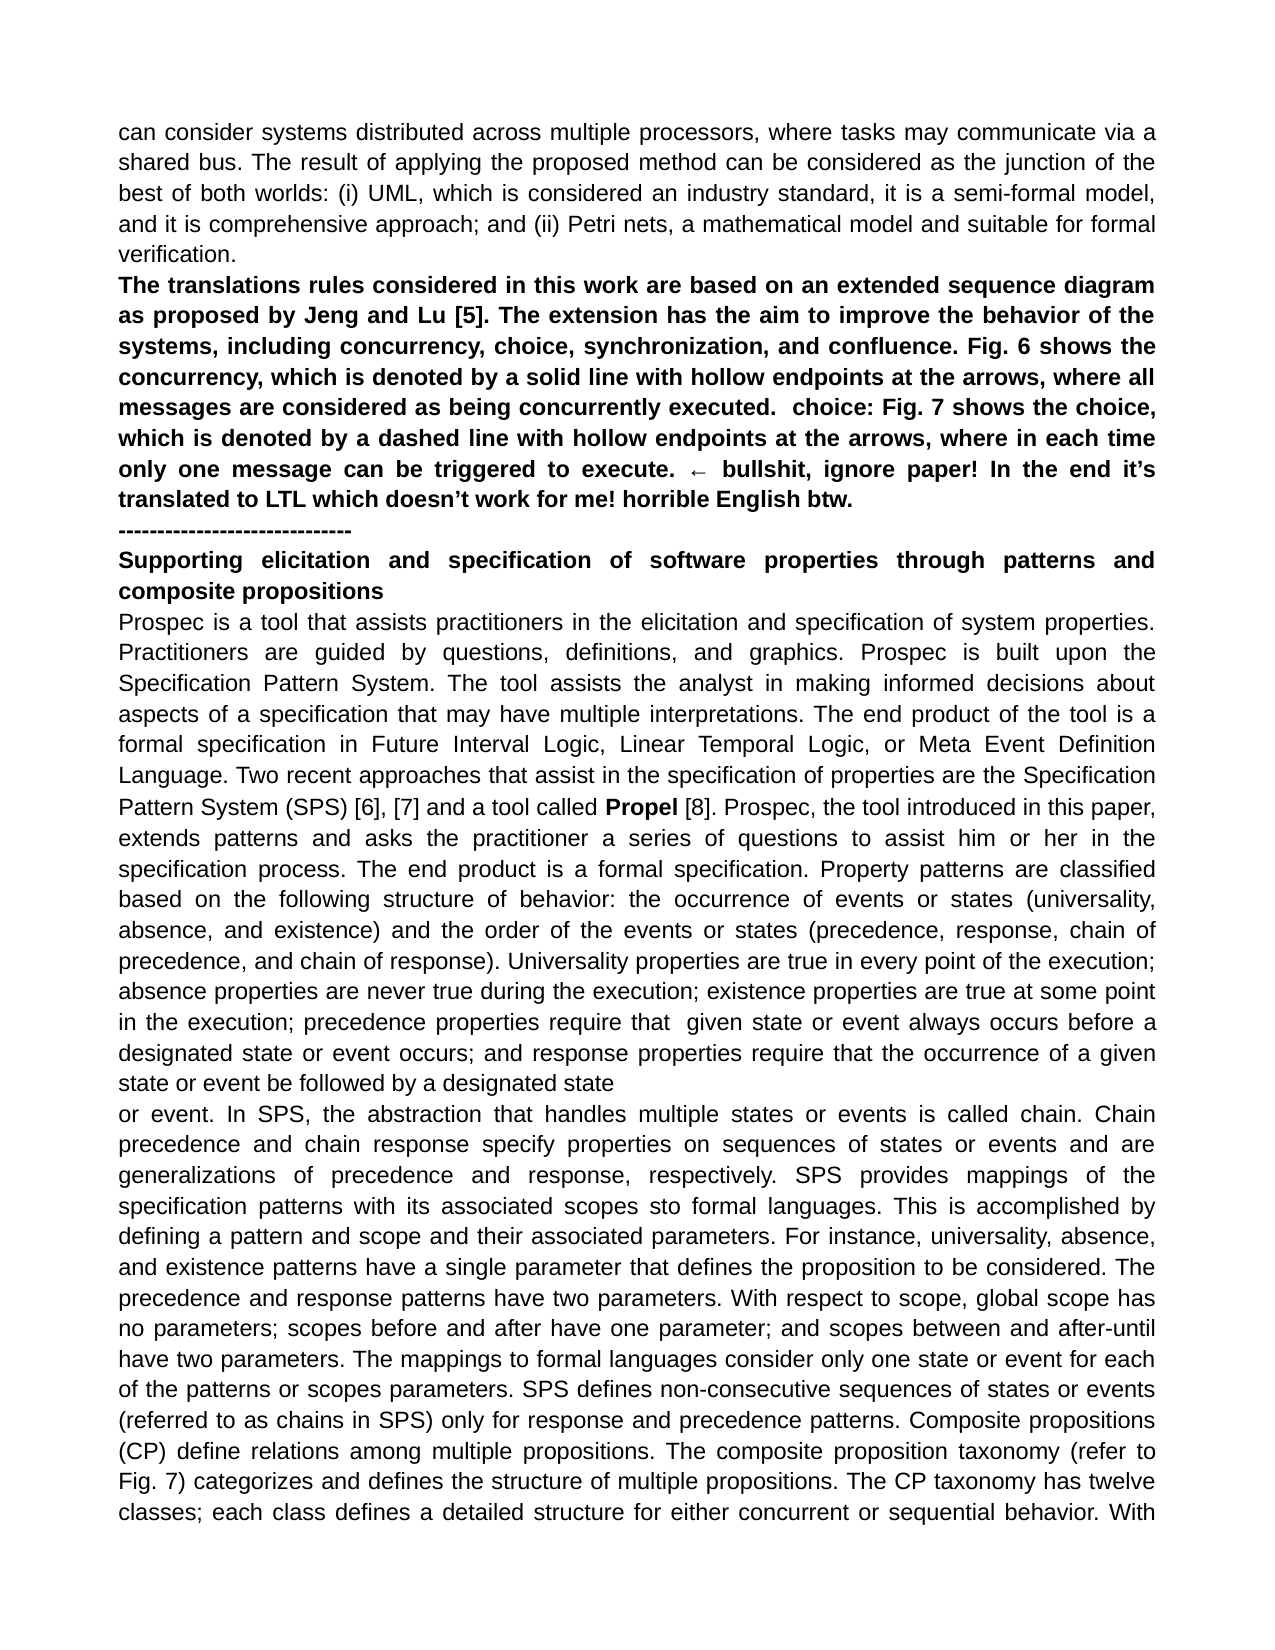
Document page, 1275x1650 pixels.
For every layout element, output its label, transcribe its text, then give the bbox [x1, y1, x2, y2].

text Supporting elicitation and specification of software properties through patterns and composite propositions [118, 547, 1157, 604]
text Prospec is a tool that assists practitioners in the elicitation and specification of system properties. Practitioners are guided by questions, definitions, and graphics. Prospec is built upon the Specification Pattern System. The tool assists the analyst in making informed decisions about aspects of a specification that may have multiple interpretations. The end product of the tool is a formal specification in Future Interval Logic, Linear Temporal Logic, or Meta Event Definition Language. Two recent approaches that assist in the specification of properties are the Specification Pattern System (SPS) [6], [7] and a tool called Propel [8]. Prospec, the tool introduced in this paper, extends patterns and asks the practitioner a series of questions to assist him or her in the specification process. The end product is a formal specification. Property patterns are classified based on the following structure of behavior: the occurrence of events or states (universality, absence, and existence) and the order of the events or states (precedence, response, chain of precedence, and chain of response). Universality properties are true in every point of the execution; absence properties are never true during the execution; existence properties are true at some point in the execution; precedence properties require that given state or event always occurs before a designated state or event occurs; and response properties require that the occurrence of a given state or event be followed by a designated state [118, 608, 1157, 1096]
text The translations rules considered in this work are based on an extended sequence diagram as proposed by Jeng and Lu [5]. The extension has the aim to improve the behavior of the systems, including concurrency, choice, synchronization, and confluence. Fig. 6 shows the concurrency, which is denoted by a solid line with hollow endpoints at the arrows, where all messages are considered as being concurrently executed. choice: Fig. 7 shows the choice, which is denoted by a dashed line with hollow endpoints at the arrows, where in each time only one message can be triggered to execute. ← bullshit, ignore paper! In the end it’s translated to LTL which doesn’t work for me! horrible English btw. [118, 271, 1157, 512]
text can consider systems distributed across multiple processors, where tasks may communicate via a shared bus. The result of applying the proposed method can be considered as the junction of the best of both worlds: (i) UML, which is considered an industry standard, it is a semi-formal model, and it is comprehensive approach; and (ii) Petri nets, a mathematical model and suitable for formal verification. [118, 118, 1157, 267]
text or event. In SPS, the abstraction that handles multiple states or events is called chain. Chain precedence and chain response specify properties on sequences of states or events and are generalizations of precedence and response, respectively. SPS provides mappings of the specification patterns with its associated scopes sto formal languages. This is accomplished by defining a pattern and scope and their associated parameters. For instance, universality, absence, and existence patterns have a single parameter that defines the proposition to be considered. The precedence and response patterns have two parameters. With respect to scope, global scope has no parameters; scopes before and after have one parameter; and scopes between and after-until have two parameters. The mappings to formal languages consider only one state or event for each of the patterns or scopes parameters. SPS defines non-consecutive sequences of states or events (referred to as chains in SPS) only for response and precedence patterns. Composite propositions (CP) define relations among multiple propositions. The composite proposition taxonomy (refer to Fig. 7) categorizes and defines the structure of multiple propositions. The CP taxonomy has twelve classes; each class defines a detailed structure for either concurrent or sequential behavior. With [118, 1100, 1157, 1525]
text ------------------------------ [118, 516, 1157, 543]
